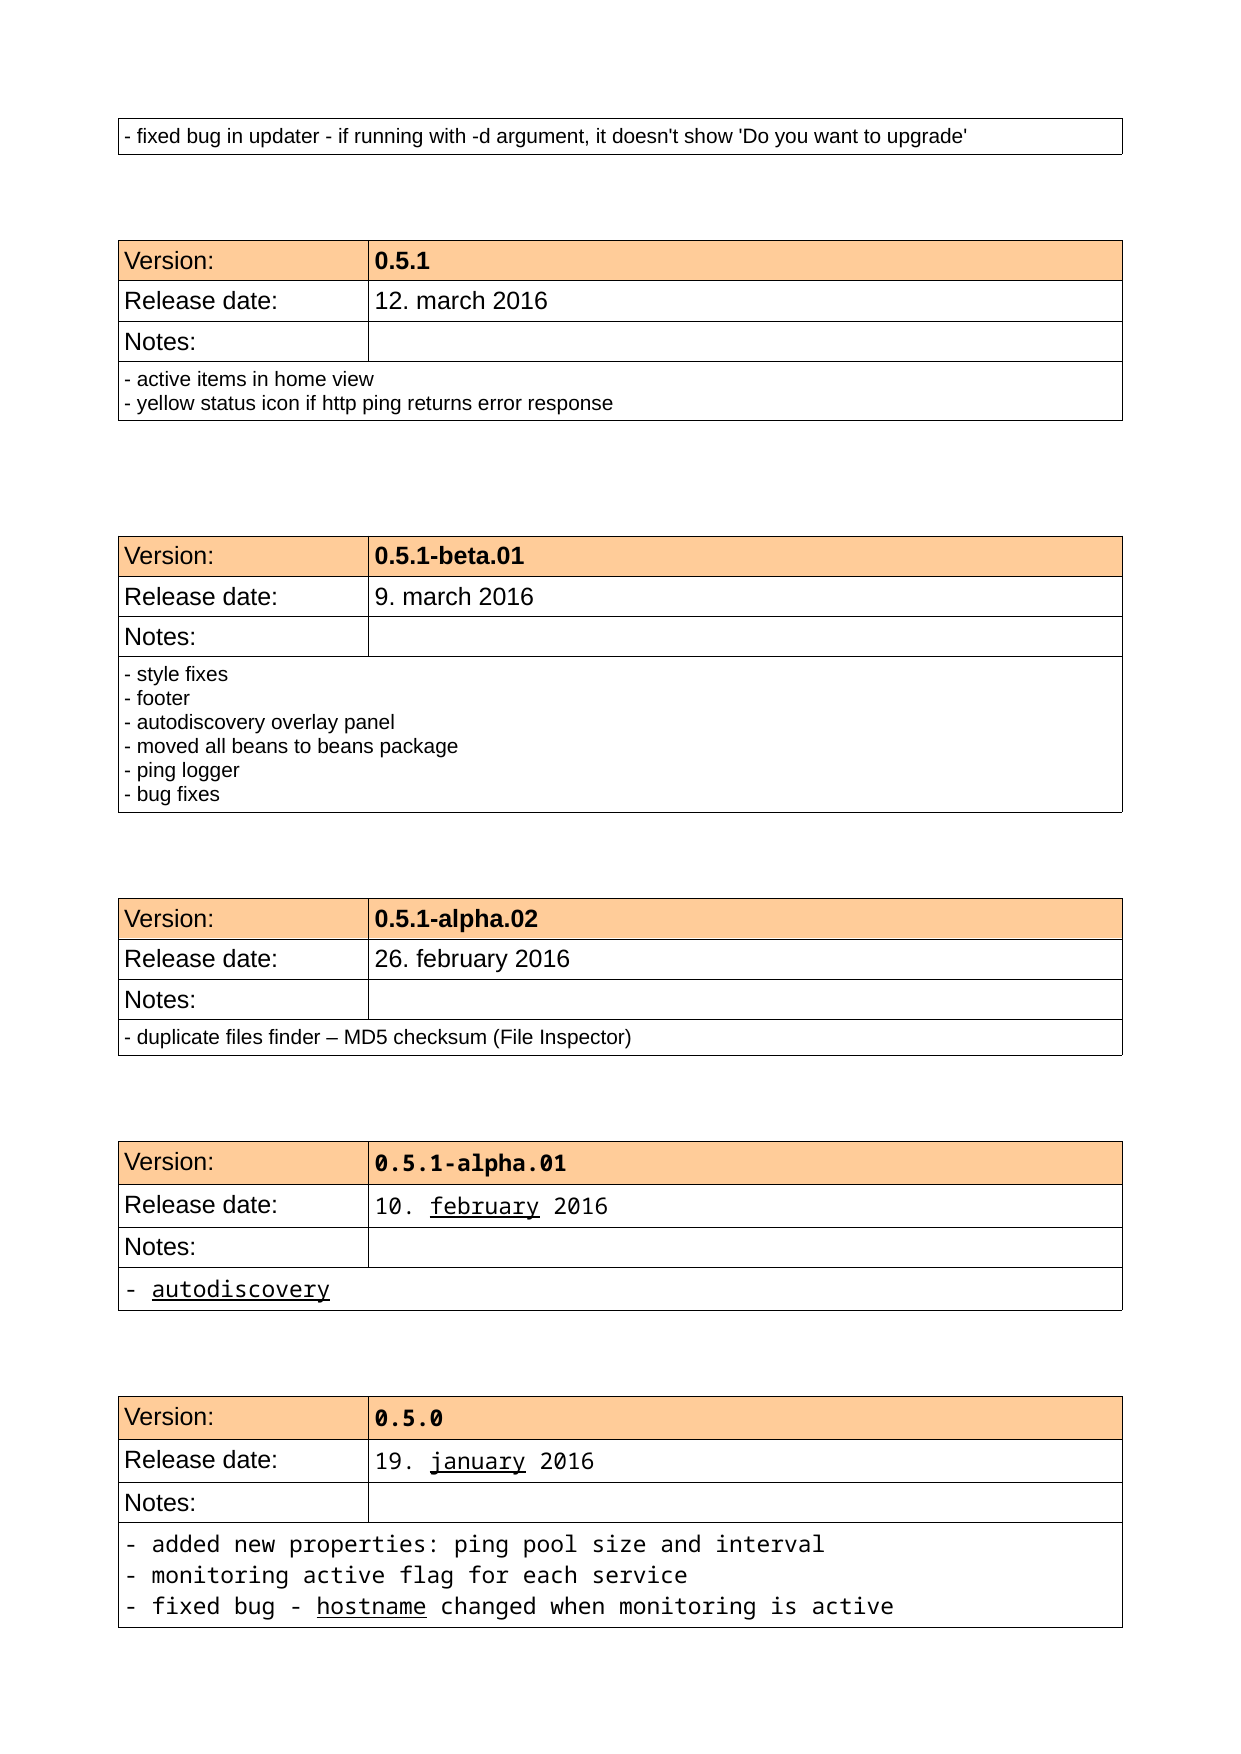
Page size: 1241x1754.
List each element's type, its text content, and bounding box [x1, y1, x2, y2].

table_cell - active items in home view - yellow status icon if http ping returns error response [119, 362, 1122, 420]
table_cell - style fixes - footer - autodiscovery overlay panel - moved all beans to beans package - ping logger - bug fixes [119, 657, 1122, 812]
table_cell 9. march 2016 [369, 577, 1122, 616]
table_header Version: [119, 241, 368, 280]
table_cell [369, 1228, 1122, 1267]
table_header 0.5.1-beta.01 [369, 537, 1122, 576]
table_cell 10. february 2016 [369, 1185, 1122, 1227]
table_cell 26. february 2016 [369, 940, 1122, 979]
table_header Version: [119, 1397, 368, 1439]
table_cell - duplicate files finder – MD5 checksum (File Inspector) [119, 1020, 1122, 1054]
table_cell Notes: [119, 1228, 368, 1267]
table_cell [369, 980, 1122, 1019]
table_cell Release date: [119, 940, 368, 979]
table_header Version: [119, 899, 368, 938]
table_cell Notes: [119, 1483, 368, 1522]
table_cell Release date: [119, 1185, 368, 1227]
table_header 0.5.0 [369, 1397, 1122, 1439]
table_cell - added new properties: ping pool size and interval - monitoring active flag for each service - fixed bug - hostname changed when monitoring is active [119, 1523, 1122, 1627]
table_cell Notes: [119, 617, 368, 656]
table_cell 12. march 2016 [369, 281, 1122, 321]
table_cell Notes: [119, 980, 368, 1019]
table_cell - fixed bug in updater - if running with -d argument, it doesn't show 'Do you want to upgrade' [119, 119, 1122, 154]
table_header Version: [119, 537, 368, 576]
table_header Version: [119, 1142, 368, 1184]
table_cell [369, 322, 1122, 361]
table_header 0.5.1 [369, 241, 1122, 280]
table_header 0.5.1-alpha.02 [369, 899, 1122, 938]
table_cell Release date: [119, 577, 368, 616]
table_header 0.5.1-alpha.01 [369, 1142, 1122, 1184]
table_cell Notes: [119, 322, 368, 361]
table_cell Release date: [119, 1440, 368, 1482]
table_cell - autodiscovery [119, 1268, 1122, 1310]
table_cell Release date: [119, 281, 368, 321]
table_cell [369, 617, 1122, 656]
table_cell [369, 1483, 1122, 1522]
table_cell 19. january 2016 [369, 1440, 1122, 1482]
